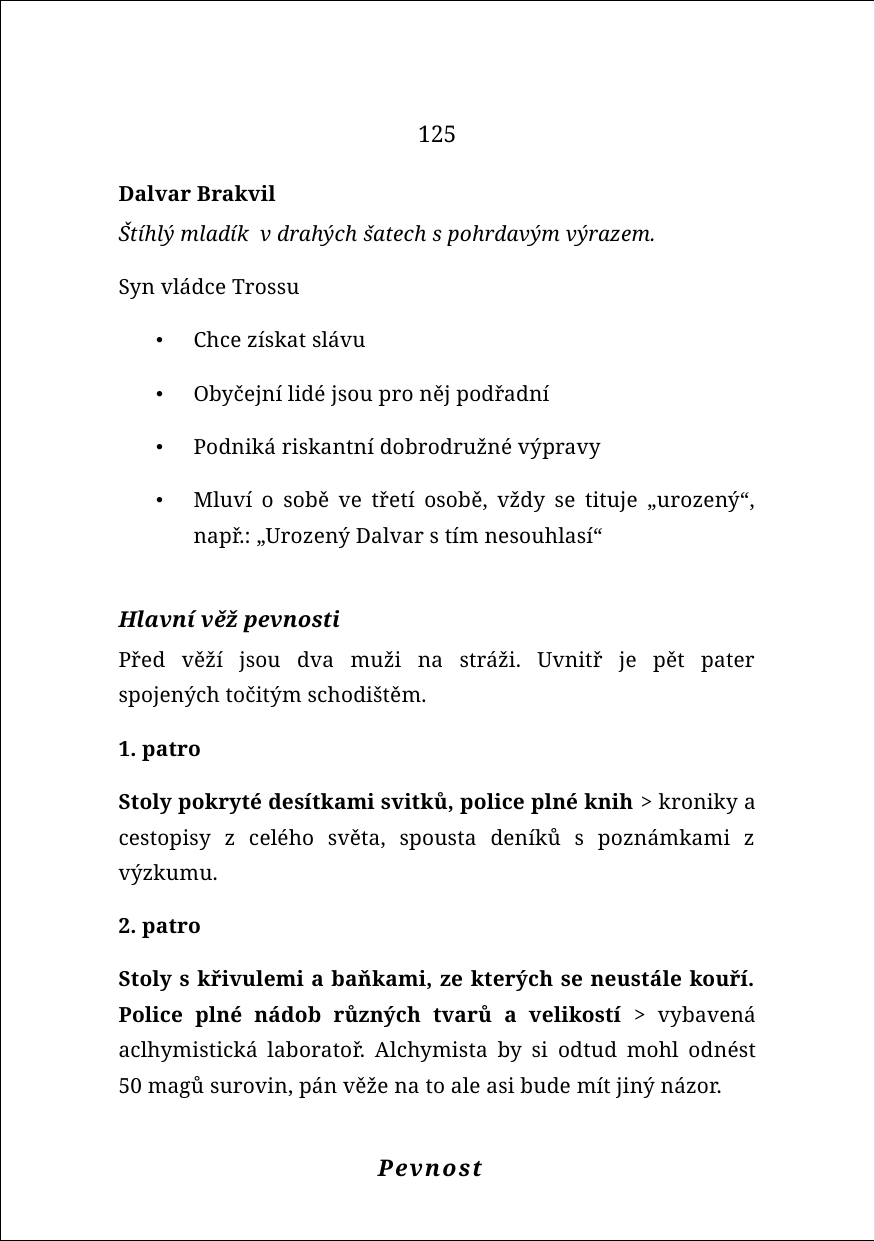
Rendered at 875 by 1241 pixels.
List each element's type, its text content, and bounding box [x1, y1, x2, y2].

list Obyčejní lidé jsou pro něj podřadní [156, 379, 756, 407]
text 1. patro [118, 734, 756, 762]
text Syn vládce Trossu [118, 272, 756, 301]
subtitle Hlavní věž pevnosti [118, 603, 756, 633]
text Stoly s křivulemi a baňkami, ze kterých se neustále kouří. Police plné nádob různých tvarů a velikostí > vybavená aclhymistická laboratoř. Alchymista by si odtud mohl odnést 50 magů surovin, pán věže na to ale asi bude mít jiný názor. [118, 964, 756, 1099]
text 2. patro [118, 911, 756, 940]
text Před věží jsou dva muži na stráži. Uvnitř je pět pater spojených točitým schodištěm. [118, 645, 756, 709]
text Štíhlý mladík v drahých šatech s pohrdavým výrazem. [118, 219, 756, 248]
list Chce získat slávu [156, 326, 756, 354]
list Podniká riskantní dobrodružné výpravy [156, 432, 756, 461]
list Mluví o sobě ve třetí osobě, vždy se tituje „urozený“, např.: „Urozený Dalvar s tím nesouhlasí“ [156, 485, 756, 549]
subtitle Dalvar Brakvil [118, 179, 756, 207]
text Stoly pokryté desítkami svitků, police plné knih > kroniky a cestopisy z celého světa, spousta deníků s poznámkami z výzkumu. [118, 787, 756, 887]
